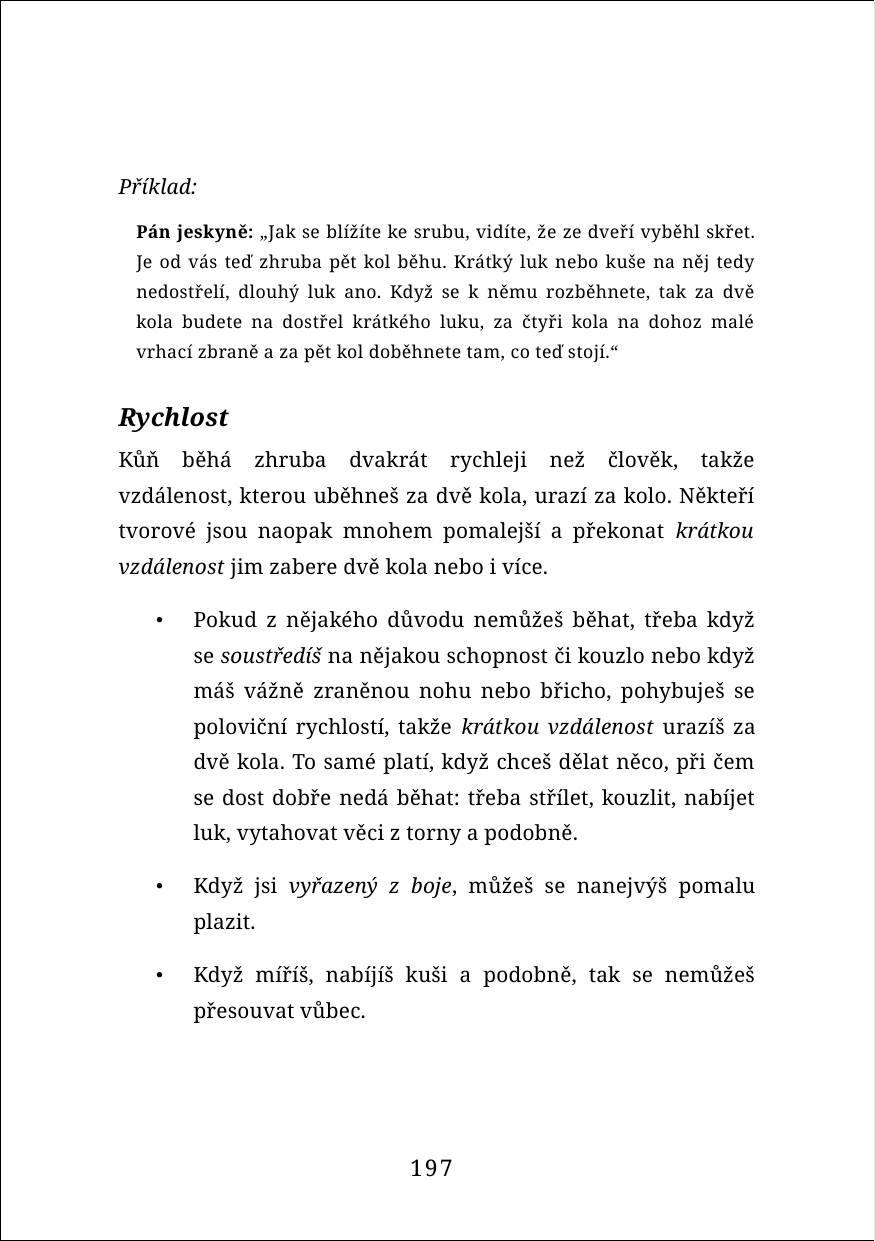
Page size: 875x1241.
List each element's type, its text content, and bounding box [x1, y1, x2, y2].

text Kůň běhá zhruba dvakrát rychleji než člověk, takže vzdálenost, kterou uběhneš za dvě kola, urazí za kolo. Někteří tvorové jsou naopak mnohem pomalejší a překonat krátkou vzdálenost jim zabere dvě kola nebo i více. [118, 445, 756, 580]
subtitle Rychlost [118, 399, 756, 434]
list Když jsi vyřazený z boje, můžeš se nanejvýš pomalu plazit. [156, 872, 756, 936]
text Příklad: [118, 172, 756, 200]
list Pokud z nějakého důvodu nemůžeš běhat, třeba když se soustředíš na nějakou schopnost či kouzlo nebo když máš vážně zraněnou nohu nebo břicho, pohybuješ se poloviční rychlostí, takže krátkou vzdálenost urazíš za dvě kola. To samé platí, když chceš dělat něco, při čem se dost dobře nedá běhat: třeba střílet, kouzlit, nabíjet luk, vytahovat věci z torny a podobně. [156, 605, 756, 847]
list Když míříš, nabíjíš kuši a podobně, tak se nemůžeš přesouvat vůbec. [156, 960, 756, 1024]
text Pán jeskyně: „Jak se blížíte ke srubu, vidíte, že ze dveří vyběhl skřet. Je od vás teď zhruba pět kol běhu. Krátký luk nebo kuše na něj tedy nedostřelí, dlouhý luk ano. Když se k němu rozběhnete, tak za dvě kola budete na dostřel krátkého luku, za čtyři kola na dohoz malé vrhací zbraně a za pět kol doběhnete tam, co teď stojí.“ [136, 219, 756, 364]
